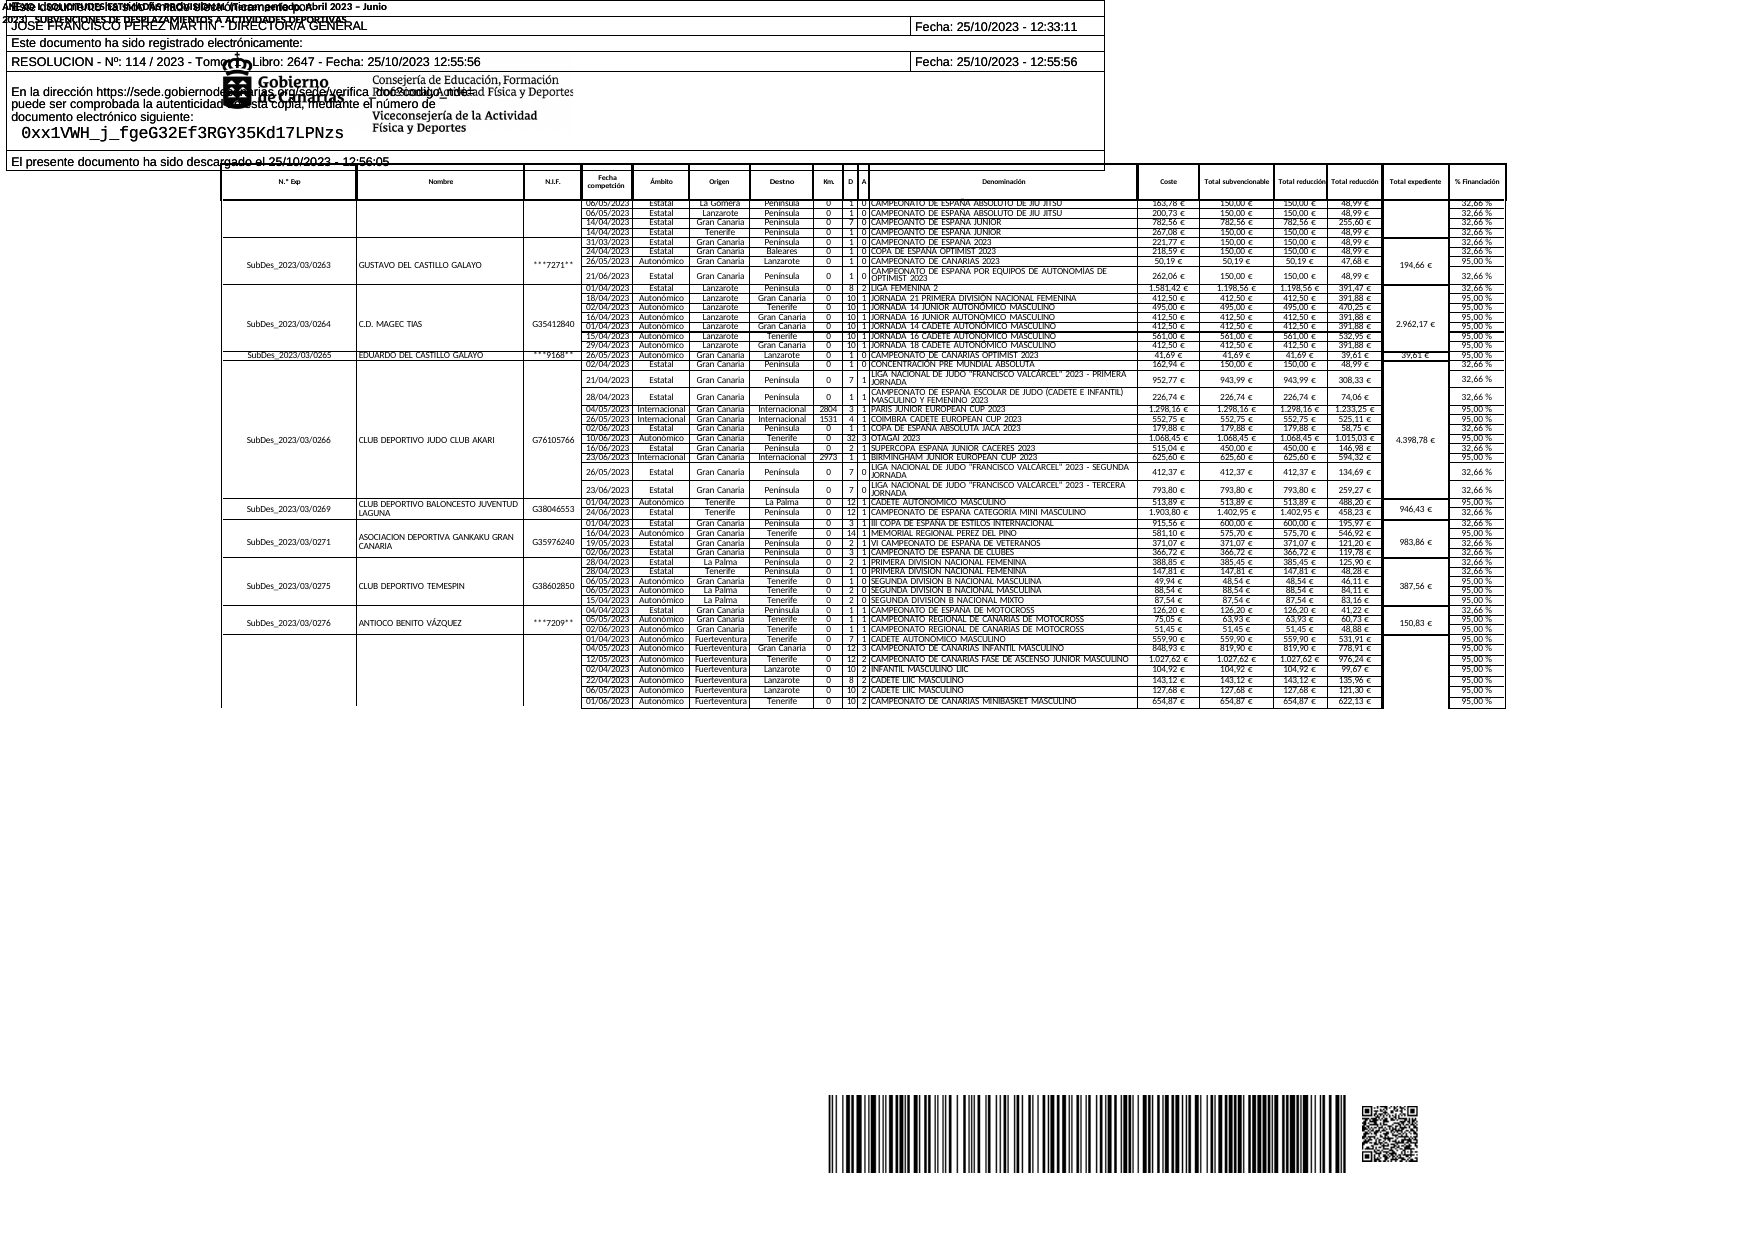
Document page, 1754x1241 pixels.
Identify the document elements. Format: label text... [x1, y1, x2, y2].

table_header Origen [690, 165, 749, 199]
table_cell 147,81 € [1200, 568, 1273, 576]
table_cell 126,20 € [1200, 606, 1273, 614]
table_cell 28/04/2023 [582, 558, 632, 567]
table_cell 2 [858, 666, 869, 676]
table_cell Autonómico [633, 666, 689, 676]
table_cell La Gomera [690, 201, 749, 208]
table_cell 1.027,62 € [1274, 656, 1327, 665]
table_cell SubDes_2023/03/0271 [222, 520, 356, 557]
table_cell 1.298,16 € [1274, 406, 1327, 414]
table_cell 0 [858, 577, 869, 586]
table_cell Estatal [633, 209, 689, 218]
table_cell Gran Canaria [690, 529, 749, 538]
table_cell 21/04/2023 [582, 371, 632, 387]
table_cell 371,07 € [1274, 539, 1327, 547]
table_cell CAMPEONATO DE CANARIAS OPTIMIST 2023 [870, 352, 1137, 360]
table_cell 0 [814, 520, 842, 528]
table_cell 1.903,80 € [1138, 508, 1199, 519]
table_cell Lanzarote [690, 313, 749, 322]
table_header N.I.F. [525, 165, 580, 199]
table_cell 0 [814, 285, 842, 293]
table_cell Fuerteventura [690, 687, 749, 697]
table_cell CAMPEONATO DE ESPAÑA ESCOLAR DE JUDO (CADETE E INFANTIL) MASCULINO Y FEMENINO 2023 [870, 388, 1137, 405]
table_cell Internacional [750, 415, 813, 424]
table_cell Península [750, 508, 813, 519]
table_cell 1531 [814, 415, 842, 424]
table_cell Gran Canaria [690, 371, 749, 387]
table_cell 150,00 € [1200, 238, 1273, 247]
table_cell 1 [858, 549, 869, 557]
table_cell 0 [814, 587, 842, 595]
table_cell 513,89 € [1274, 499, 1327, 507]
table_cell 1 [843, 425, 857, 433]
table_cell 16/06/2023 [582, 444, 632, 453]
table_cell 48,54 € [1274, 577, 1327, 586]
table_cell 515,04 € [1138, 444, 1199, 453]
table_cell Autonómico [633, 656, 689, 665]
table_header % Financiación [1450, 165, 1505, 199]
table_cell 14 [843, 529, 857, 538]
table_cell 1 [843, 229, 857, 237]
table_cell 0 [814, 371, 842, 387]
table_cell Tenerife [750, 698, 813, 707]
table_cell CAMPEONATO DE ESPAÑA ABSOLUTO DE JIU JITSU [870, 201, 1137, 208]
table_cell 0 [814, 677, 842, 686]
table_cell 385,45 € [1200, 558, 1273, 567]
table_cell 51,45 € [1200, 625, 1273, 634]
table_cell Internacional [750, 406, 813, 414]
table_cell SubDes_2023/03/0275 [222, 558, 356, 605]
table_cell 0 [814, 606, 842, 614]
table_cell 48,28 € [1328, 568, 1381, 576]
table_cell 0 [858, 229, 869, 237]
table_cell 391,88 € [1328, 313, 1381, 322]
table_cell 121,30 € [1328, 687, 1381, 697]
table_cell 3 [843, 520, 857, 528]
table_cell 15/04/2023 [582, 333, 632, 341]
table_cell 10 [843, 323, 857, 331]
table_cell 02/04/2023 [582, 666, 632, 676]
table_cell 1 [843, 248, 857, 256]
table_cell 546,92 € [1328, 529, 1381, 538]
table_cell 32,66 % [1450, 218, 1505, 227]
table_cell 10 [843, 294, 857, 303]
table_cell 0 [814, 444, 842, 453]
table_cell 371,07 € [1138, 539, 1199, 547]
table_cell SUPERCOPA ESPANA JUNIOR CACERES 2023 [870, 444, 1137, 453]
table_cell 0 [814, 294, 842, 303]
table_cell 654,87 € [1274, 698, 1327, 707]
table_cell 262,06 € [1138, 267, 1199, 283]
table_cell 147,81 € [1274, 568, 1327, 576]
table_cell 01/04/2023 [582, 323, 632, 331]
table_cell Península [750, 388, 813, 405]
table_cell 600,00 € [1274, 520, 1327, 528]
table_cell 1 [843, 577, 857, 586]
table_cell 95,00 % [1450, 595, 1505, 605]
table_cell 95,00 % [1450, 293, 1505, 303]
table_header Total reducción [1275, 165, 1326, 199]
table_cell Lanzarote [690, 342, 749, 351]
table_cell 0 [814, 698, 842, 707]
table_cell 1 [843, 616, 857, 624]
table_cell 95,00 % [1450, 586, 1505, 595]
table_cell 391,88 € [1328, 323, 1381, 331]
table_cell 104,92 € [1274, 666, 1327, 676]
table_cell 0 [858, 568, 869, 576]
table_cell 2 [843, 558, 857, 567]
table_cell Tenerife [750, 616, 813, 624]
table_cell 0 [814, 625, 842, 634]
table_cell 7 [843, 635, 857, 644]
table_header A [859, 165, 868, 199]
table_cell 0 [814, 361, 842, 369]
table_cell Estatal [633, 481, 689, 497]
table_cell 450,00 € [1274, 444, 1327, 453]
table_cell 02/06/2023 [582, 425, 632, 433]
table_cell 01/04/2023 [582, 499, 632, 507]
table_cell 95,00 % [1450, 312, 1505, 322]
table_cell 12 [843, 645, 857, 654]
table_cell Estatal [633, 229, 689, 237]
table_cell BIRMINGHAM JUNIOR EUROPEAN CUP 2023 [870, 454, 1137, 462]
table_cell 48,99 € [1328, 361, 1381, 369]
table_cell 127,68 € [1274, 687, 1327, 697]
table_cell 48,99 € [1328, 229, 1381, 237]
table_cell Gran Canaria [690, 577, 749, 586]
table_cell 371,07 € [1200, 539, 1273, 547]
table_cell 0 [814, 529, 842, 538]
table_cell 95,00 % [1450, 528, 1505, 538]
table_cell 195,97 € [1328, 520, 1381, 528]
table_cell 32,66 % [1450, 208, 1505, 218]
table_cell 0 [814, 333, 842, 341]
table_cell 0 [814, 508, 842, 519]
table_cell EDUARDO DEL CASTILLO GALAYO [357, 352, 523, 360]
table_cell Península [750, 285, 813, 293]
table_cell 150,00 € [1200, 248, 1273, 256]
table_cell 41,22 € [1328, 606, 1381, 614]
table_cell 8 [843, 677, 857, 686]
table_cell Tenerife [750, 656, 813, 665]
table_cell 782,56 € [1200, 219, 1273, 227]
table_cell 1 [858, 313, 869, 322]
table_cell 0 [814, 229, 842, 237]
table_cell 58,75 € [1328, 425, 1381, 433]
table_cell 0 [858, 219, 869, 227]
table_cell Gran Canaria [750, 313, 813, 322]
table_cell 218,59 € [1138, 248, 1199, 256]
table_cell Tenerife [750, 635, 813, 644]
table_cell Tenerife [750, 435, 813, 443]
table_cell Gran Canaria [690, 425, 749, 433]
table_cell Península [750, 229, 813, 237]
table_cell La Palma [690, 558, 749, 567]
table_cell 1 [843, 388, 857, 405]
table_cell Estatal [633, 508, 689, 519]
table_cell 531,91 € [1328, 635, 1381, 644]
table_cell [222, 635, 356, 707]
table_cell 32,66 % [1450, 443, 1505, 453]
table_cell 366,72 € [1200, 549, 1273, 557]
table_cell 308,33 € [1328, 371, 1381, 387]
table_cell 513,89 € [1200, 499, 1273, 507]
table_cell 150,00 € [1274, 201, 1327, 208]
table_cell CAMPEONATO REGIONAL DE CANARIAS DE MOTOCROSS [870, 616, 1137, 624]
table_cell 26/05/2023 [582, 257, 632, 266]
table_cell Autonómico [633, 323, 689, 331]
table_cell Autonómico [633, 635, 689, 644]
table_cell 48,99 € [1328, 201, 1381, 208]
table_cell 0 [858, 596, 869, 605]
table_cell 32,66 % [1450, 228, 1505, 237]
table_cell G38602850 [524, 558, 581, 605]
table_cell Autonómico [633, 294, 689, 303]
table_cell 0 [814, 499, 842, 507]
table_cell CLUB DEPORTIVO BALONCESTO JUVENTUD LAGUNA [357, 499, 523, 519]
table_cell Gran Canaria [690, 238, 749, 247]
table_cell 3 [843, 549, 857, 557]
table_cell 179,88 € [1200, 425, 1273, 433]
table_cell Tenerife [690, 568, 749, 576]
table_cell 14/04/2023 [582, 219, 632, 227]
table_cell 0 [858, 248, 869, 256]
table_header Coste [1139, 165, 1198, 199]
table_cell 1.402,95 € [1200, 508, 1273, 519]
table_cell SubDes_2023/03/0264 [222, 285, 356, 351]
table_cell 41,69 € [1274, 352, 1327, 360]
table_cell 388,85 € [1138, 558, 1199, 567]
table_cell 495,00 € [1200, 304, 1273, 312]
table_cell Península [750, 568, 813, 576]
table_cell Fuerteventura [690, 645, 749, 654]
table_cell 1.233,25 € [1328, 406, 1381, 414]
table_cell Península [750, 558, 813, 567]
table_cell Gran Canaria [690, 352, 749, 360]
table_cell 0 [814, 687, 842, 697]
table_cell 0 [814, 201, 842, 208]
table_cell Estatal [633, 361, 689, 369]
table_cell Autonómico [633, 313, 689, 322]
table_cell 1 [858, 444, 869, 453]
table_cell Estatal [633, 549, 689, 557]
table_cell 95,00 % [1450, 331, 1505, 341]
table_cell 1 [843, 238, 857, 247]
table_cell SubDes_2023/03/0263 [222, 238, 356, 283]
table_cell 95,00 % [1450, 634, 1505, 644]
table_cell 0 [814, 425, 842, 433]
table_cell Estatal [633, 388, 689, 405]
table_cell 99,67 € [1328, 666, 1381, 676]
table_cell 87,54 € [1274, 596, 1327, 605]
table_cell 26/05/2023 [582, 352, 632, 360]
table_cell COIMBRA CADETE EUROPEAN CUP 2023 [870, 415, 1137, 424]
table_cell 29/04/2023 [582, 342, 632, 351]
table_cell Península [750, 219, 813, 227]
table_cell 412,50 € [1200, 313, 1273, 322]
table_cell 32,66 % [1450, 567, 1505, 576]
table_cell Autonómico [633, 698, 689, 707]
table_cell 1 [858, 625, 869, 634]
table_cell CAMPEONATO DE CANARIAS 2023 [870, 257, 1137, 266]
table_cell Estatal [633, 219, 689, 227]
table_cell 1 [858, 635, 869, 644]
table_cell Tenerife [750, 596, 813, 605]
table_cell 95,00 % [1450, 351, 1505, 360]
table_cell 0 [814, 463, 842, 480]
table_cell Gran Canaria [690, 267, 749, 283]
table_cell 95,00 % [1450, 405, 1505, 414]
table_cell 1.027,62 € [1200, 656, 1273, 665]
table_cell 95,00 % [1450, 655, 1505, 665]
table_cell 15/04/2023 [582, 596, 632, 605]
table_cell 104,92 € [1138, 666, 1199, 676]
table_cell 1 [858, 529, 869, 538]
picture [1362, 1106, 1418, 1162]
table_cell G38046553 [524, 499, 581, 519]
table_cell 7 [843, 371, 857, 387]
table_cell 2973 [814, 454, 842, 462]
table_cell 1 [858, 425, 869, 433]
table_cell La Palma [750, 499, 813, 507]
table_cell Tenerife [690, 508, 749, 519]
table_cell JORNADA 14 CADETE AUTONÓMICO MASCULINO [870, 323, 1137, 331]
table_cell 10/06/2023 [582, 435, 632, 443]
table_cell La Palma [690, 596, 749, 605]
table_cell 49,94 € [1138, 577, 1199, 586]
table_cell Gran Canaria [690, 444, 749, 453]
table_cell 84,11 € [1328, 587, 1381, 595]
table_cell 194,66 € [1384, 239, 1448, 283]
table_cell 48,54 € [1200, 577, 1273, 586]
table_cell LIGA NACIONAL DE JUDO "FRANCISCO VALCÁRCEL" 2023 - PRIMERA JORNADA [870, 371, 1137, 387]
table_cell [356, 635, 524, 707]
table_cell 1 [843, 267, 857, 283]
table_cell 0 [814, 577, 842, 586]
table_cell CAMPEONATO DE CANARIAS FASE DE ASCENSO JUNIOR MASCULINO [870, 656, 1137, 665]
table_cell 0 [858, 463, 869, 480]
table_cell 0 [814, 304, 842, 312]
table_cell 259,27 € [1328, 481, 1381, 497]
table_cell 0 [858, 587, 869, 595]
table_cell 1 [858, 388, 869, 405]
table_cell Estatal [633, 425, 689, 433]
table_cell JORNADA 16 JUNIOR AUTONÓMICO MASCULINO [870, 313, 1137, 322]
table_cell 226,74 € [1274, 388, 1327, 405]
table_header Total expediente [1384, 165, 1448, 199]
table_cell 4 [843, 415, 857, 424]
table_cell JORNADA 21 PRIMERA DIVISIÓN NACIONAL FEMENINA [870, 294, 1137, 303]
table_cell 0 [858, 257, 869, 266]
table_header Destno [751, 165, 812, 199]
table_cell 28/04/2023 [582, 388, 632, 405]
table_cell 95,00 % [1450, 576, 1505, 586]
table_cell Península [750, 444, 813, 453]
table_cell 02/04/2023 [582, 304, 632, 312]
table_cell Estatal [633, 248, 689, 256]
table_cell 2804 [814, 406, 842, 414]
table_cell 135,96 € [1328, 677, 1381, 686]
table_cell 625,60 € [1274, 454, 1327, 462]
table_cell 412,50 € [1138, 342, 1199, 351]
table_cell 0 [814, 558, 842, 567]
table_cell Lanzarote [750, 687, 813, 697]
table_cell 1 [843, 361, 857, 369]
table_cell Autonómico [633, 645, 689, 654]
table_cell CADETE LIIC MASCULINO [870, 677, 1137, 686]
table_cell 458,23 € [1328, 508, 1381, 519]
table_cell Estatal [633, 267, 689, 283]
table_cell Estatal [633, 371, 689, 387]
table_cell 200,73 € [1138, 209, 1199, 218]
table_cell Tenerife [750, 625, 813, 634]
table_cell 119,78 € [1328, 549, 1381, 557]
table_cell 3 [843, 406, 857, 414]
table_cell Estatal [633, 238, 689, 247]
table_cell 1 [858, 606, 869, 614]
table_cell 163,78 € [1138, 201, 1199, 208]
table_cell 05/05/2023 [582, 616, 632, 624]
table_cell ANTIOCO BENITO VÁZQUEZ [357, 606, 523, 634]
table_cell Gran Canaria [690, 463, 749, 480]
table_cell OTAGAI 2023 [870, 435, 1137, 443]
table_cell 1 [858, 406, 869, 414]
table_cell 26/05/2023 [582, 463, 632, 480]
table_cell Gran Canaria [690, 257, 749, 266]
table_cell 778,91 € [1328, 645, 1381, 654]
table_header Km. [814, 165, 842, 199]
table_cell 10 [843, 342, 857, 351]
table_cell 50,19 € [1274, 257, 1327, 266]
table_cell 2 [843, 539, 857, 547]
table_cell 104,92 € [1200, 666, 1273, 676]
table_cell 32,66 % [1450, 247, 1505, 256]
table_cell 952,77 € [1138, 371, 1199, 387]
table_cell 88,54 € [1138, 587, 1199, 595]
table_cell CAMPEOANTO DE ESPAÑA JUNIOR [870, 229, 1137, 237]
table_header D [844, 165, 857, 199]
table_header Total subvencionable [1200, 165, 1273, 199]
table_cell Estatal [633, 463, 689, 480]
table_cell Autonómico [633, 499, 689, 507]
table_cell CAMPEONATO DE CANARIAS MINIBASKET MASCULINO [870, 698, 1137, 707]
table_cell 0 [858, 238, 869, 247]
table_cell 10 [843, 333, 857, 341]
table_cell LIGA FEMENINA 2 [870, 285, 1137, 293]
table_cell G35976240 [524, 520, 581, 557]
table_cell 0 [814, 248, 842, 256]
table_cell 1.298,16 € [1200, 406, 1273, 414]
table_cell 2 [858, 677, 869, 686]
table_cell 02/06/2023 [582, 549, 632, 557]
table_cell 594,32 € [1328, 454, 1381, 462]
table_cell Gran Canaria [690, 625, 749, 634]
table_cell COPA DE ESPAÑA ABSOLUTA JACA 2023 [870, 425, 1137, 433]
table_cell Autonómico [633, 435, 689, 443]
table_cell 28/04/2023 [582, 568, 632, 576]
table_cell 0 [814, 238, 842, 247]
table_cell 0 [814, 568, 842, 576]
table_cell 412,50 € [1274, 313, 1327, 322]
table_cell 32,66 % [1450, 557, 1505, 567]
table_cell 470,25 € [1328, 304, 1381, 312]
table_cell 32,66 % [1450, 519, 1505, 528]
table_cell 525,11 € [1328, 415, 1381, 424]
table_cell 1 [843, 352, 857, 360]
table_cell 150,00 € [1274, 229, 1327, 237]
table_cell 01/04/2023 [582, 520, 632, 528]
table_cell 559,90 € [1200, 635, 1273, 644]
table_cell 95,00 % [1450, 665, 1505, 676]
table_cell Gran Canaria [690, 219, 749, 227]
table_cell Tenerife [750, 577, 813, 586]
table_cell 10 [843, 313, 857, 322]
table_cell Gran Canaria [750, 645, 813, 654]
table_cell VI CAMPEONATO DE ESPAÑA DE VETERANOS [870, 539, 1137, 547]
table_cell 10 [843, 304, 857, 312]
table_cell 2 [843, 587, 857, 595]
table_cell 1 [843, 257, 857, 266]
table_cell 2 [858, 687, 869, 697]
table_cell Lanzarote [750, 677, 813, 686]
table_cell 150,00 € [1274, 209, 1327, 218]
table_cell 495,00 € [1138, 304, 1199, 312]
table_cell 0 [858, 201, 869, 208]
table_cell Internacional [750, 454, 813, 462]
table_cell 366,72 € [1138, 549, 1199, 557]
picture [222, 72, 574, 134]
table_cell 32,66 % [1450, 424, 1505, 433]
table_cell ***9168** [524, 352, 581, 360]
table_cell 7 [843, 481, 857, 497]
table_cell 1 [858, 415, 869, 424]
table_cell 150,00 € [1274, 238, 1327, 247]
table_cell 600,00 € [1200, 520, 1273, 528]
table_cell 32,66 % [1450, 370, 1505, 387]
table_cell Gran Canaria [690, 415, 749, 424]
table_cell Internacional [633, 406, 689, 414]
table_cell 01/04/2023 [582, 635, 632, 644]
table_cell 1.068,45 € [1274, 435, 1327, 443]
table_cell 581,10 € [1138, 529, 1199, 538]
table_cell 87,54 € [1200, 596, 1273, 605]
table_cell 95,00 % [1450, 676, 1505, 686]
table_cell JORNADA 18 CADETE AUTONÓMICO MASCULINO [870, 342, 1137, 351]
table_cell 32,66 % [1450, 360, 1505, 369]
table_cell 143,12 € [1138, 677, 1199, 686]
table_cell 88,54 € [1274, 587, 1327, 595]
table_cell 819,90 € [1274, 645, 1327, 654]
table_cell CAMPEONATO DE ESPAÑA DE MOTOCROSS [870, 606, 1137, 614]
table_cell CADETE LIIC MASCULINO [870, 687, 1137, 697]
table_cell 127,68 € [1138, 687, 1199, 697]
table_cell Autonómico [633, 257, 689, 266]
table_cell 48,88 € [1328, 625, 1381, 634]
table_cell 32 [843, 435, 857, 443]
table_cell 19/05/2023 [582, 539, 632, 547]
table_cell 16/04/2023 [582, 529, 632, 538]
table_cell 1 [858, 520, 869, 528]
table_cell 532,95 € [1328, 333, 1381, 341]
table_cell Fuerteventura [690, 635, 749, 644]
table_cell 46,11 € [1328, 577, 1381, 586]
picture [828, 1095, 1346, 1173]
table_cell SEGUNDA DIVISION B NACIONAL MASCULINA [870, 577, 1137, 586]
table_cell 2 [858, 698, 869, 707]
table_cell CAMPEONATO DE ESPAÑA CATEGORÍA MINI MASCULINO [870, 508, 1137, 519]
table_cell Gran Canaria [690, 248, 749, 256]
table_cell 0 [814, 388, 842, 405]
table_cell 2.962,17 € [1384, 286, 1448, 351]
table_cell 226,74 € [1138, 388, 1199, 405]
table_cell 95,00 % [1450, 697, 1505, 707]
table_cell Fuerteventura [690, 656, 749, 665]
table_cell SEGUNDA DIVISION B NACIONAL MASCULINA [870, 587, 1137, 595]
table_cell 943,99 € [1274, 371, 1327, 387]
table_cell G35412840 [524, 285, 581, 351]
table_cell Autonómico [633, 587, 689, 595]
table_cell Autonómico [633, 687, 689, 697]
table_cell 412,50 € [1274, 294, 1327, 303]
table_cell 06/05/2023 [582, 209, 632, 218]
table_cell 06/05/2023 [582, 577, 632, 586]
table_cell 7 [843, 219, 857, 227]
table_cell 24/06/2023 [582, 508, 632, 519]
table_cell 10 [843, 666, 857, 676]
table_cell 04/05/2023 [582, 406, 632, 414]
table_header Total reducción [1328, 165, 1381, 199]
table_cell 7 [843, 463, 857, 480]
table_cell Autonómico [633, 352, 689, 360]
table_cell 32,66 % [1450, 266, 1505, 283]
table_cell 83,16 € [1328, 596, 1381, 605]
table_cell 95,00 % [1450, 615, 1505, 624]
table_cell 23/06/2023 [582, 454, 632, 462]
table_cell Tenerife [750, 529, 813, 538]
table_header Fecha competción [583, 165, 631, 199]
table_cell 26/05/2023 [582, 415, 632, 424]
table_cell 983,86 € [1384, 521, 1448, 557]
table_cell CADETE AUTONOMICO MASCULINO [870, 499, 1137, 507]
table_cell 95,00 % [1450, 414, 1505, 424]
table_cell 412,50 € [1200, 294, 1273, 303]
table_cell Tenerife [750, 304, 813, 312]
table_cell 1 [858, 558, 869, 567]
table_cell 625,60 € [1200, 454, 1273, 462]
table_cell 31/03/2023 [582, 238, 632, 247]
table_cell 95,00 % [1450, 434, 1505, 443]
table_cell SubDes_2023/03/0269 [222, 499, 356, 519]
table_header Nombre [358, 165, 523, 199]
table_cell 0 [814, 219, 842, 227]
table_cell Tenerife [690, 499, 749, 507]
table_cell 0 [858, 352, 869, 360]
table_cell 126,20 € [1274, 606, 1327, 614]
table_cell 782,56 € [1274, 219, 1327, 227]
table_cell 0 [814, 267, 842, 283]
table_cell 559,90 € [1274, 635, 1327, 644]
table_cell 143,12 € [1274, 677, 1327, 686]
table_cell Lanzarote [690, 323, 749, 331]
table_cell 366,72 € [1274, 549, 1327, 557]
table_cell Gran Canaria [690, 388, 749, 405]
table_cell 32,66 % [1450, 605, 1505, 614]
table_cell 121,20 € [1328, 539, 1381, 547]
table_cell 793,80 € [1138, 481, 1199, 497]
table_cell 1 [858, 616, 869, 624]
table_cell 0 [814, 549, 842, 557]
table_cell 0 [814, 616, 842, 624]
table_cell 32,66 % [1450, 480, 1505, 497]
table_cell 976,24 € [1328, 656, 1381, 665]
table_cell ***7209** [524, 606, 581, 634]
table_cell 95,00 % [1450, 322, 1505, 331]
table_cell Península [750, 606, 813, 614]
table_cell 74,06 € [1328, 388, 1381, 405]
table_cell Autonómico [633, 577, 689, 586]
table_cell 495,00 € [1274, 304, 1327, 312]
table_cell G76105766 [524, 361, 581, 497]
table_cell Península [750, 201, 813, 208]
table_cell 41,69 € [1138, 352, 1199, 360]
table_cell 10 [843, 698, 857, 707]
table_cell CAMPEOANTO DE ESPAÑA JUNIOR [870, 219, 1137, 227]
table_cell Gran Canaria [750, 294, 813, 303]
table_cell Estatal [633, 558, 689, 567]
table_cell 0 [858, 267, 869, 283]
table_cell 450,00 € [1200, 444, 1273, 453]
table_cell Tenerife [750, 333, 813, 341]
table_cell 48,99 € [1328, 209, 1381, 218]
table_cell 39,61 € [1328, 352, 1381, 360]
table_cell 622,13 € [1328, 698, 1381, 707]
table_cell GUSTAVO DEL CASTILLO GALAYO [357, 238, 523, 283]
table_cell 150,00 € [1274, 267, 1327, 283]
table_cell Internacional [633, 415, 689, 424]
table_cell 2 [858, 656, 869, 665]
table_cell 04/05/2023 [582, 645, 632, 654]
table_cell 1.581,42 € [1138, 285, 1199, 293]
table_cell Estatal [633, 444, 689, 453]
table_cell PRIMERA DIVISION NACIONAL FEMENINA [870, 558, 1137, 567]
table_cell 39,61 € [1384, 353, 1448, 360]
table_cell 06/05/2023 [582, 687, 632, 697]
table_cell 4.398,78 € [1384, 362, 1448, 497]
table_cell Autonómico [633, 625, 689, 634]
table_cell [357, 201, 523, 237]
table_cell 1 [843, 606, 857, 614]
table_cell 0 [814, 323, 842, 331]
table_cell 01/04/2023 [582, 285, 632, 293]
table_cell 0 [814, 435, 842, 443]
table_cell 0 [814, 313, 842, 322]
table_cell MEMORIAL REGIONAL PEREZ DEL PINO [870, 529, 1137, 538]
table_cell 782,56 € [1138, 219, 1199, 227]
table_cell SEGUNDA DIVISION B NACIONAL MIXTO [870, 596, 1137, 605]
table_cell 0 [858, 481, 869, 497]
table_cell 226,74 € [1200, 388, 1273, 405]
table_cell Estatal [633, 539, 689, 547]
table_cell 8 [843, 285, 857, 293]
table_cell 848,93 € [1138, 645, 1199, 654]
table_cell 32,66 % [1450, 199, 1505, 208]
table_cell Autonómico [633, 616, 689, 624]
table_cell 793,80 € [1200, 481, 1273, 497]
table_cell Gran Canaria [690, 361, 749, 369]
table_cell 793,80 € [1274, 481, 1327, 497]
table_cell 391,88 € [1328, 342, 1381, 351]
table_cell SubDes_2023/03/0266 [222, 361, 356, 497]
table_cell 3 [858, 645, 869, 654]
table_cell CONCENTRACIÓN PRE MUNDIAL ABSOLUTA [870, 361, 1137, 369]
table_cell Península [750, 267, 813, 283]
table_cell 1 [843, 201, 857, 208]
table_cell 385,45 € [1274, 558, 1327, 567]
table_cell Península [750, 238, 813, 247]
table_cell 32,66 % [1450, 284, 1505, 293]
table_cell 41,69 € [1200, 352, 1273, 360]
table_cell 412,50 € [1138, 323, 1199, 331]
table_cell 255,60 € [1328, 219, 1381, 227]
table_cell 162,94 € [1138, 361, 1199, 369]
table_cell 561,00 € [1200, 333, 1273, 341]
table_cell Estatal [633, 568, 689, 576]
table_cell 95,00 % [1450, 644, 1505, 654]
table_cell 552,75 € [1274, 415, 1327, 424]
table_cell 0 [814, 645, 842, 654]
table_cell 21/06/2023 [582, 267, 632, 283]
table_cell JORNADA 16 CADETE AUTONÓMICO MASCULINO [870, 333, 1137, 341]
table_cell JORNADA 14 JUNIOR AUTONÓMICO MASCULINO [870, 304, 1137, 312]
table_cell Autonómico [633, 333, 689, 341]
table_cell Estatal [633, 285, 689, 293]
table_cell 12 [843, 508, 857, 519]
table_cell 51,45 € [1274, 625, 1327, 634]
table_cell 0 [814, 596, 842, 605]
table_cell La Palma [690, 587, 749, 595]
table_cell 561,00 € [1274, 333, 1327, 341]
table_cell 654,87 € [1200, 698, 1273, 707]
table_cell 150,00 € [1200, 209, 1273, 218]
table_cell 1 [858, 371, 869, 387]
table_cell 63,93 € [1274, 616, 1327, 624]
table_cell 48,99 € [1328, 238, 1381, 247]
table_cell 552,75 € [1138, 415, 1199, 424]
table_cell PRIMERA DIVISION NACIONAL FEMENINA [870, 568, 1137, 576]
table_cell 412,37 € [1274, 463, 1327, 480]
table_cell 95,00 % [1450, 341, 1505, 351]
table_cell Península [750, 371, 813, 387]
table_cell 32,66 % [1450, 548, 1505, 557]
table_cell 95,00 % [1450, 686, 1505, 697]
table_cell Baleares [750, 248, 813, 256]
table_cell 06/05/2023 [582, 201, 632, 208]
table_cell 22/04/2023 [582, 677, 632, 686]
table_cell 1 [858, 342, 869, 351]
table_cell 63,93 € [1200, 616, 1273, 624]
table_cell 1.298,16 € [1138, 406, 1199, 414]
table_cell 48,99 € [1328, 248, 1381, 256]
table_cell 0 [814, 539, 842, 547]
table_cell 06/05/2023 [582, 587, 632, 595]
table_cell Gran Canaria [690, 406, 749, 414]
table_cell 1 [843, 568, 857, 576]
table_cell Gran Canaria [690, 520, 749, 528]
table_cell Autonómico [633, 342, 689, 351]
table_cell 575,70 € [1274, 529, 1327, 538]
table_cell LIGA NACIONAL DE JUDO "FRANCISCO VALCÁRCEL" 2023 - SEGUNDA JORNADA [870, 463, 1137, 480]
table_cell 23/06/2023 [582, 481, 632, 497]
table_header N.º Exp [222, 165, 355, 199]
table_cell Gran Canaria [690, 481, 749, 497]
table_cell Península [750, 539, 813, 547]
table_cell 1 [858, 323, 869, 331]
table_cell 1.027,62 € [1138, 656, 1199, 665]
table_cell 150,00 € [1274, 361, 1327, 369]
table_cell CAMPEONATO DE ESPAÑA 2023 [870, 238, 1137, 247]
table_cell 02/04/2023 [582, 361, 632, 369]
table_cell Gran Canaria [690, 539, 749, 547]
table_cell 50,19 € [1200, 257, 1273, 266]
table_cell 12 [843, 499, 857, 507]
table_cell CAMPEONATO REGIONAL DE CANARIAS DE MOTOCROSS [870, 625, 1137, 634]
table_cell 60,73 € [1328, 616, 1381, 624]
table_cell 150,00 € [1200, 361, 1273, 369]
table_cell Lanzarote [690, 333, 749, 341]
table_cell Península [750, 425, 813, 433]
table_cell Fuerteventura [690, 698, 749, 707]
table_cell 01/06/2023 [582, 698, 632, 707]
table_cell 391,88 € [1328, 294, 1381, 303]
table_cell 48,99 € [1328, 267, 1381, 283]
table_cell CAMPEONATO DE ESPAÑA POR EQUIPOS DE AUTONOMÍAS DE OPTIMIST 2023 [870, 267, 1137, 283]
table_cell 10 [843, 687, 857, 697]
table_cell [524, 201, 581, 237]
table_cell Gran Canaria [750, 323, 813, 331]
table_cell Gran Canaria [750, 342, 813, 351]
table_cell 14/04/2023 [582, 229, 632, 237]
table_cell C.D. MAGEC TIAS [357, 285, 523, 351]
table_cell 0 [814, 481, 842, 497]
table_cell Fuerteventura [690, 677, 749, 686]
table_cell 32,66 % [1450, 507, 1505, 519]
table_cell 50,19 € [1138, 257, 1199, 266]
table_cell Gran Canaria [690, 435, 749, 443]
table_cell 561,00 € [1138, 333, 1199, 341]
table_cell 0 [814, 656, 842, 665]
table_cell 391,47 € [1328, 285, 1381, 293]
table_cell Autonómico [633, 677, 689, 686]
table_cell 946,43 € [1384, 500, 1448, 519]
table_cell 16/04/2023 [582, 313, 632, 322]
table_cell Gran Canaria [690, 549, 749, 557]
table_cell Tenerife [690, 229, 749, 237]
table_cell 75,05 € [1138, 616, 1199, 624]
table_cell CLUB DEPORTIVO JUDO CLUB AKARI [357, 361, 523, 497]
table_cell 412,50 € [1138, 294, 1199, 303]
table_cell 88,54 € [1200, 587, 1273, 595]
table_cell INFANTIL MASCULINO LIIC [870, 666, 1137, 676]
table_cell Internacional [633, 454, 689, 462]
table_cell ASOCIACION DEPORTIVA GANKAKU GRAN CANARIA [357, 520, 523, 557]
table_cell 51,45 € [1138, 625, 1199, 634]
table_cell 1 [843, 625, 857, 634]
table_cell Península [750, 209, 813, 218]
table_cell 221,77 € [1138, 238, 1199, 247]
table_cell 18/04/2023 [582, 294, 632, 303]
table_cell 412,50 € [1200, 323, 1273, 331]
table_cell 150,00 € [1200, 201, 1273, 208]
table_cell 32,66 % [1450, 237, 1505, 247]
table_cell 0 [814, 635, 842, 644]
table_cell 559,90 € [1138, 635, 1199, 644]
table_cell Estatal [633, 606, 689, 614]
table_cell Península [750, 549, 813, 557]
table_cell 95,00 % [1450, 453, 1505, 462]
table_cell Autonómico [633, 596, 689, 605]
table_cell 12/05/2023 [582, 656, 632, 665]
table_cell Tenerife [750, 587, 813, 595]
table_cell 146,98 € [1328, 444, 1381, 453]
table_cell 0 [858, 209, 869, 218]
table_cell 04/04/2023 [582, 606, 632, 614]
table_cell 412,50 € [1138, 313, 1199, 322]
table_cell 0 [814, 666, 842, 676]
table_cell 95,00 % [1450, 303, 1505, 312]
table_cell CAMPEONATO DE ESPAÑA DE CLUBES [870, 549, 1137, 557]
table_cell [524, 635, 581, 707]
table_cell COPA DE ESPAÑA OPTIMIST 2023 [870, 248, 1137, 256]
table_cell 1 [858, 294, 869, 303]
table_cell 150,00 € [1274, 248, 1327, 256]
table_cell Autonómico [633, 304, 689, 312]
table_cell 150,83 € [1384, 607, 1448, 634]
table_cell Lanzarote [750, 666, 813, 676]
table_cell LIGA NACIONAL DE JUDO "FRANCISCO VALCÁRCEL" 2023 - TERCERA JORNADA [870, 481, 1137, 497]
table_cell CADETE AUTONÓMICO MASCULINO [870, 635, 1137, 644]
table_cell 1 [843, 454, 857, 462]
table_cell [1384, 636, 1448, 707]
table_cell 32,66 % [1450, 462, 1505, 480]
table_cell 1 [858, 499, 869, 507]
table_cell 1 [858, 333, 869, 341]
table_cell 3 [858, 435, 869, 443]
table_header Denominación [870, 165, 1136, 199]
table_cell 1 [858, 454, 869, 462]
table_cell 1 [858, 304, 869, 312]
table_cell Península [750, 361, 813, 369]
table_cell 12 [843, 656, 857, 665]
table_cell Lanzarote [750, 352, 813, 360]
table_cell 412,50 € [1274, 342, 1327, 351]
table_cell 0 [814, 257, 842, 266]
picture [222, 52, 574, 71]
table_cell 1 [858, 508, 869, 519]
table_cell 32,66 % [1450, 538, 1505, 547]
table_cell SubDes_2023/03/0276 [222, 606, 356, 634]
table_cell 1 [858, 539, 869, 547]
table_cell 87,54 € [1138, 596, 1199, 605]
table_cell 179,88 € [1138, 425, 1199, 433]
table_cell CLUB DEPORTIVO TEMESPIN [357, 558, 523, 605]
table_cell ***7271** [524, 238, 581, 283]
table_cell Estatal [633, 201, 689, 208]
table_cell 412,50 € [1200, 342, 1273, 351]
table_cell 943,99 € [1200, 371, 1273, 387]
table_cell 625,60 € [1138, 454, 1199, 462]
table_cell 575,70 € [1200, 529, 1273, 538]
table_cell 412,37 € [1138, 463, 1199, 480]
table_cell Fuerteventura [690, 666, 749, 676]
table_cell 654,87 € [1138, 698, 1199, 707]
table_cell 1.402,95 € [1274, 508, 1327, 519]
table_cell 0 [858, 361, 869, 369]
table_cell Península [750, 481, 813, 497]
table_cell CAMPEONATO DE ESPAÑA ABSOLUTO DE JIU JITSU [870, 209, 1137, 218]
table_cell 134,69 € [1328, 463, 1381, 480]
table_cell 150,00 € [1200, 267, 1273, 283]
table_cell Estatal [633, 520, 689, 528]
table_cell 125,90 € [1328, 558, 1381, 567]
table_cell 0 [814, 209, 842, 218]
table_cell Lanzarote [690, 285, 749, 293]
table_cell 150,00 € [1200, 229, 1273, 237]
table_cell [1384, 201, 1448, 237]
table_cell 24/04/2023 [582, 248, 632, 256]
table_cell Lanzarote [690, 294, 749, 303]
table_cell 2 [843, 596, 857, 605]
table_cell 2 [843, 444, 857, 453]
table_cell Lanzarote [690, 209, 749, 218]
table_cell Gran Canaria [690, 606, 749, 614]
table_cell 179,88 € [1274, 425, 1327, 433]
table_cell Península [750, 520, 813, 528]
table_cell SubDes_2023/03/0265 [222, 352, 356, 360]
table_cell 387,56 € [1384, 559, 1448, 605]
table_cell 47,68 € [1328, 257, 1381, 266]
table_cell 1.015,03 € [1328, 435, 1381, 443]
table_cell Lanzarote [750, 257, 813, 266]
table_cell Autonómico [633, 529, 689, 538]
table_cell 2 [858, 285, 869, 293]
table_cell Gran Canaria [690, 454, 749, 462]
table_cell 143,12 € [1200, 677, 1273, 686]
table_cell 1.068,45 € [1200, 435, 1273, 443]
table_cell 1.068,45 € [1138, 435, 1199, 443]
table_cell PARIS JUNIOR EUROPEAN CUP 2023 [870, 406, 1137, 414]
table_cell Lanzarote [690, 304, 749, 312]
table_cell Gran Canaria [690, 616, 749, 624]
table_cell 147,81 € [1138, 568, 1199, 576]
table_cell 488,20 € [1328, 499, 1381, 507]
table_cell 0 [814, 352, 842, 360]
table_cell 412,37 € [1200, 463, 1273, 480]
table_cell 1.198,56 € [1200, 285, 1273, 293]
table_cell Península [750, 463, 813, 480]
table_cell CAMPEONATO DE CANARIAS INFANTIL MASCULINO [870, 645, 1137, 654]
table_cell 513,89 € [1138, 499, 1199, 507]
table_cell 127,68 € [1200, 687, 1273, 697]
table_cell 412,50 € [1274, 323, 1327, 331]
table_cell 126,20 € [1138, 606, 1199, 614]
table_cell 95,00 % [1450, 256, 1505, 266]
table_cell 0 [814, 342, 842, 351]
table_header Ámbito [634, 165, 688, 199]
table_cell 915,56 € [1138, 520, 1199, 528]
table_cell 32,66 % [1450, 387, 1505, 405]
table_cell 267,08 € [1138, 229, 1199, 237]
table_cell [222, 200, 356, 237]
table_cell 1.198,56 € [1274, 285, 1327, 293]
table_cell III COPA DE ESPAÑA DE ESTILOS INTERNACIONAL [870, 520, 1137, 528]
table_cell 819,90 € [1200, 645, 1273, 654]
table_cell 95,00 % [1450, 498, 1505, 507]
table_cell 552,75 € [1200, 415, 1273, 424]
table_cell 1 [843, 209, 857, 218]
table_cell 02/06/2023 [582, 625, 632, 634]
table_cell 95,00 % [1450, 624, 1505, 634]
